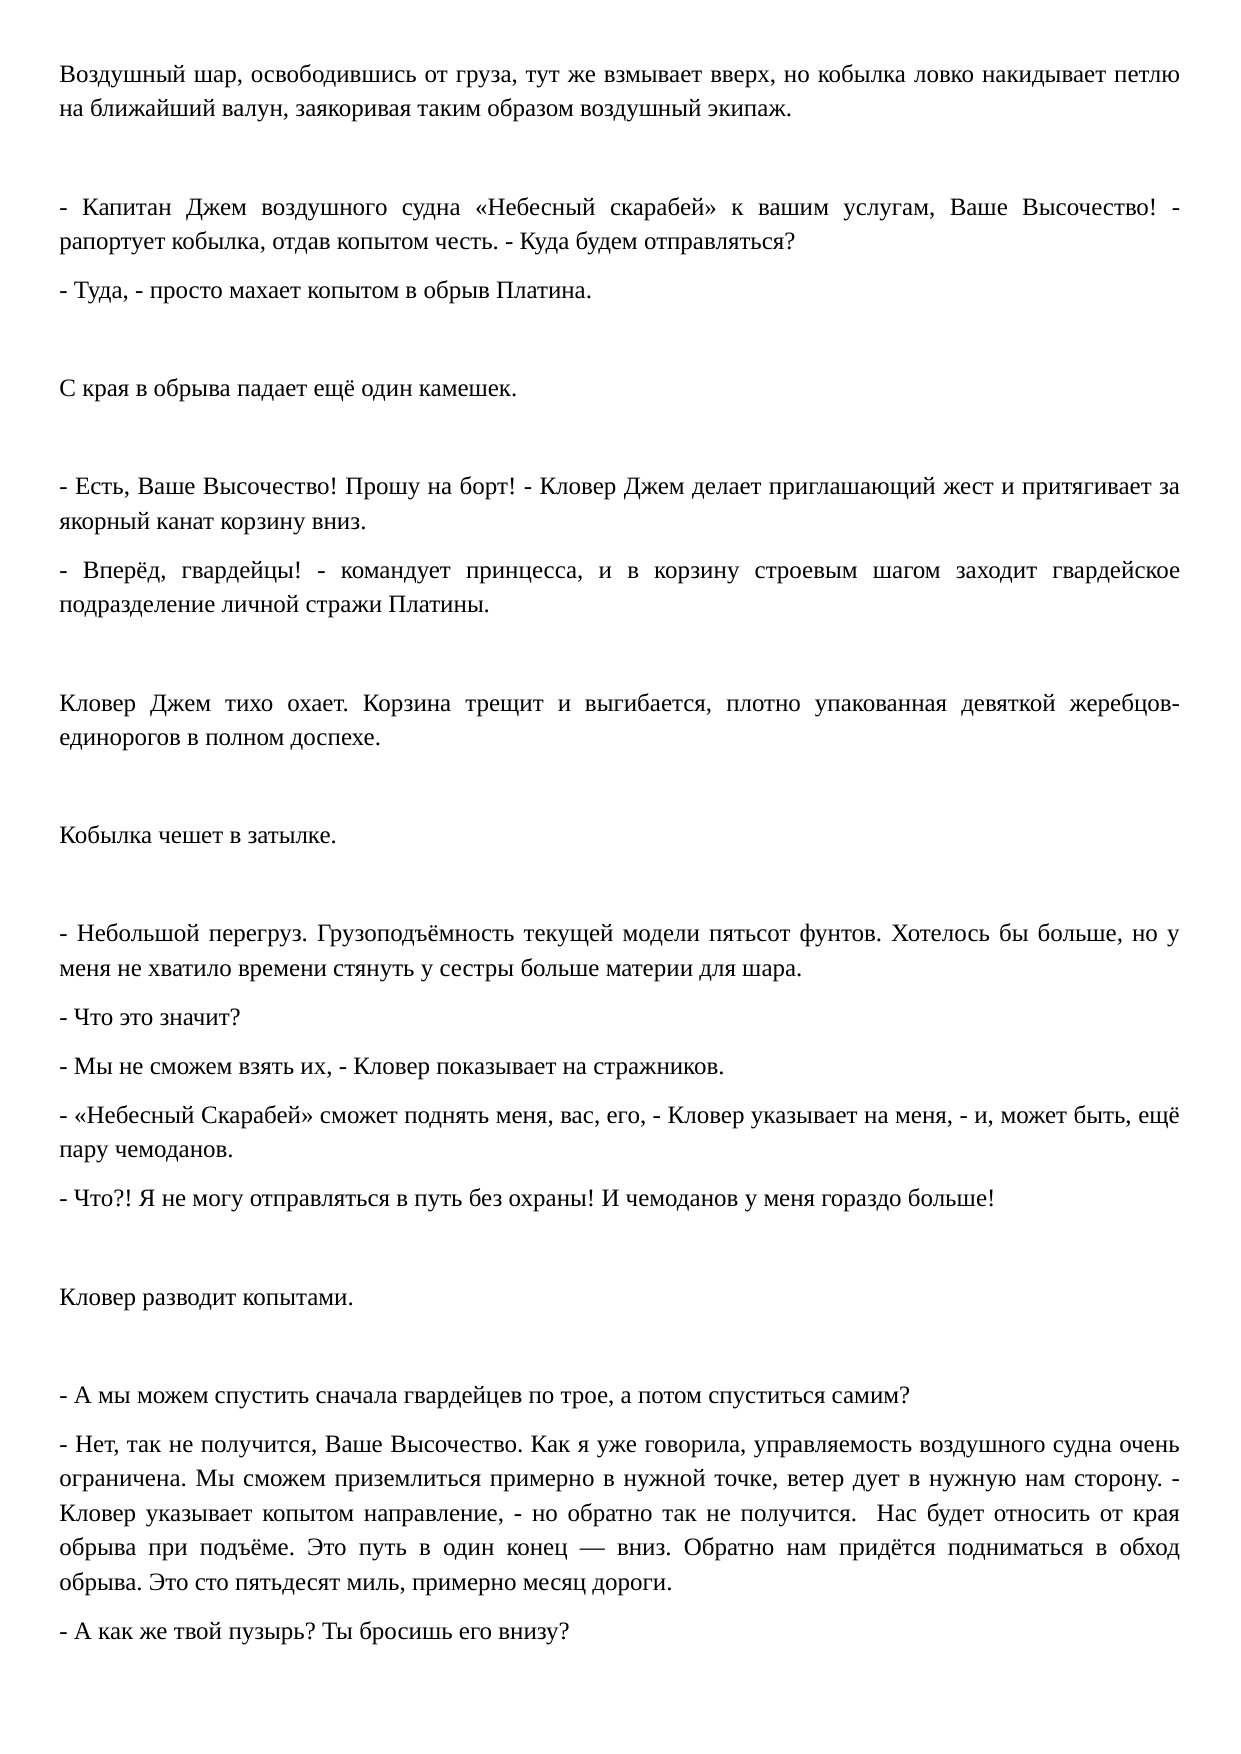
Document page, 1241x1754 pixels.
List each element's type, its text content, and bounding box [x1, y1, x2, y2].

text Кловер разводит копытами. [59, 1282, 1181, 1310]
text Кловер Джем тихо охает. Корзина трещит и выгибается, плотно упакованная девяткой жеребцов-единорогов в полном доспехе. [59, 688, 1181, 751]
text - «Небесный Скарабей» сможет поднять меня, вас, его, - Кловер указывает на меня, - и, может быть, ещё пару чемоданов. [59, 1100, 1181, 1163]
text С края в обрыва падает ещё один камешек. [59, 373, 1181, 402]
text - Есть, Ваше Высочество! Прошу на борт! - Кловер Джем делает приглашающий жест и притягивает за якорный канат корзину вниз. [59, 471, 1181, 535]
text - А мы можем спустить сначала гвардейцев по трое, а потом спуститься самим? [59, 1380, 1181, 1408]
text - Небольшой перегруз. Грузоподъёмность текущей модели пятьсот фунтов. Хотелось бы больше, но у меня не хватило времени стянуть у сестры больше материи для шара. [59, 918, 1181, 982]
text - А как же твой пузырь? Ты бросишь его внизу? [59, 1616, 1181, 1644]
text - Вперёд, гвардейцы! - командует принцесса, и в корзину строевым шагом заходит гвардейское подразделение личной стражи Платины. [59, 555, 1181, 618]
text - Капитан Джем воздушного судна «Небесный скарабей» к вашим услугам, Ваше Высочество! - рапортует кобылка, отдав копытом честь. - Куда будем отправляться? [59, 192, 1181, 255]
text - Что это значит? [59, 1002, 1181, 1031]
text - Мы не сможем взять их, - Кловер показывает на стражников. [59, 1051, 1181, 1080]
text Кобылка чешет в затылке. [59, 820, 1181, 849]
text Воздушный шар, освободившись от груза, тут же взмывает вверх, но кобылка ловко накидывает петлю на ближайший валун, заякоривая таким образом воздушный экипаж. [59, 59, 1181, 122]
text - Туда, - просто махает копытом в обрыв Платина. [59, 275, 1181, 304]
text - Что?! Я не могу отправляться в путь без охраны! И чемоданов у меня гораздо больше! [59, 1183, 1181, 1212]
text - Нет, так не получится, Ваше Высочество. Как я уже говорила, управляемость воздушного судна очень ограничена. Мы сможем приземлиться примерно в нужной точке, ветер дует в нужную нам сторону. - Кловер указывает копытом направление, - но обратно так не получится. Нас будет относить от края обрыва при подъёме. Это путь в один конец — вниз. Обратно нам придётся подниматься в обход обрыва. Это сто пятьдесят миль, примерно месяц дороги. [59, 1429, 1181, 1596]
